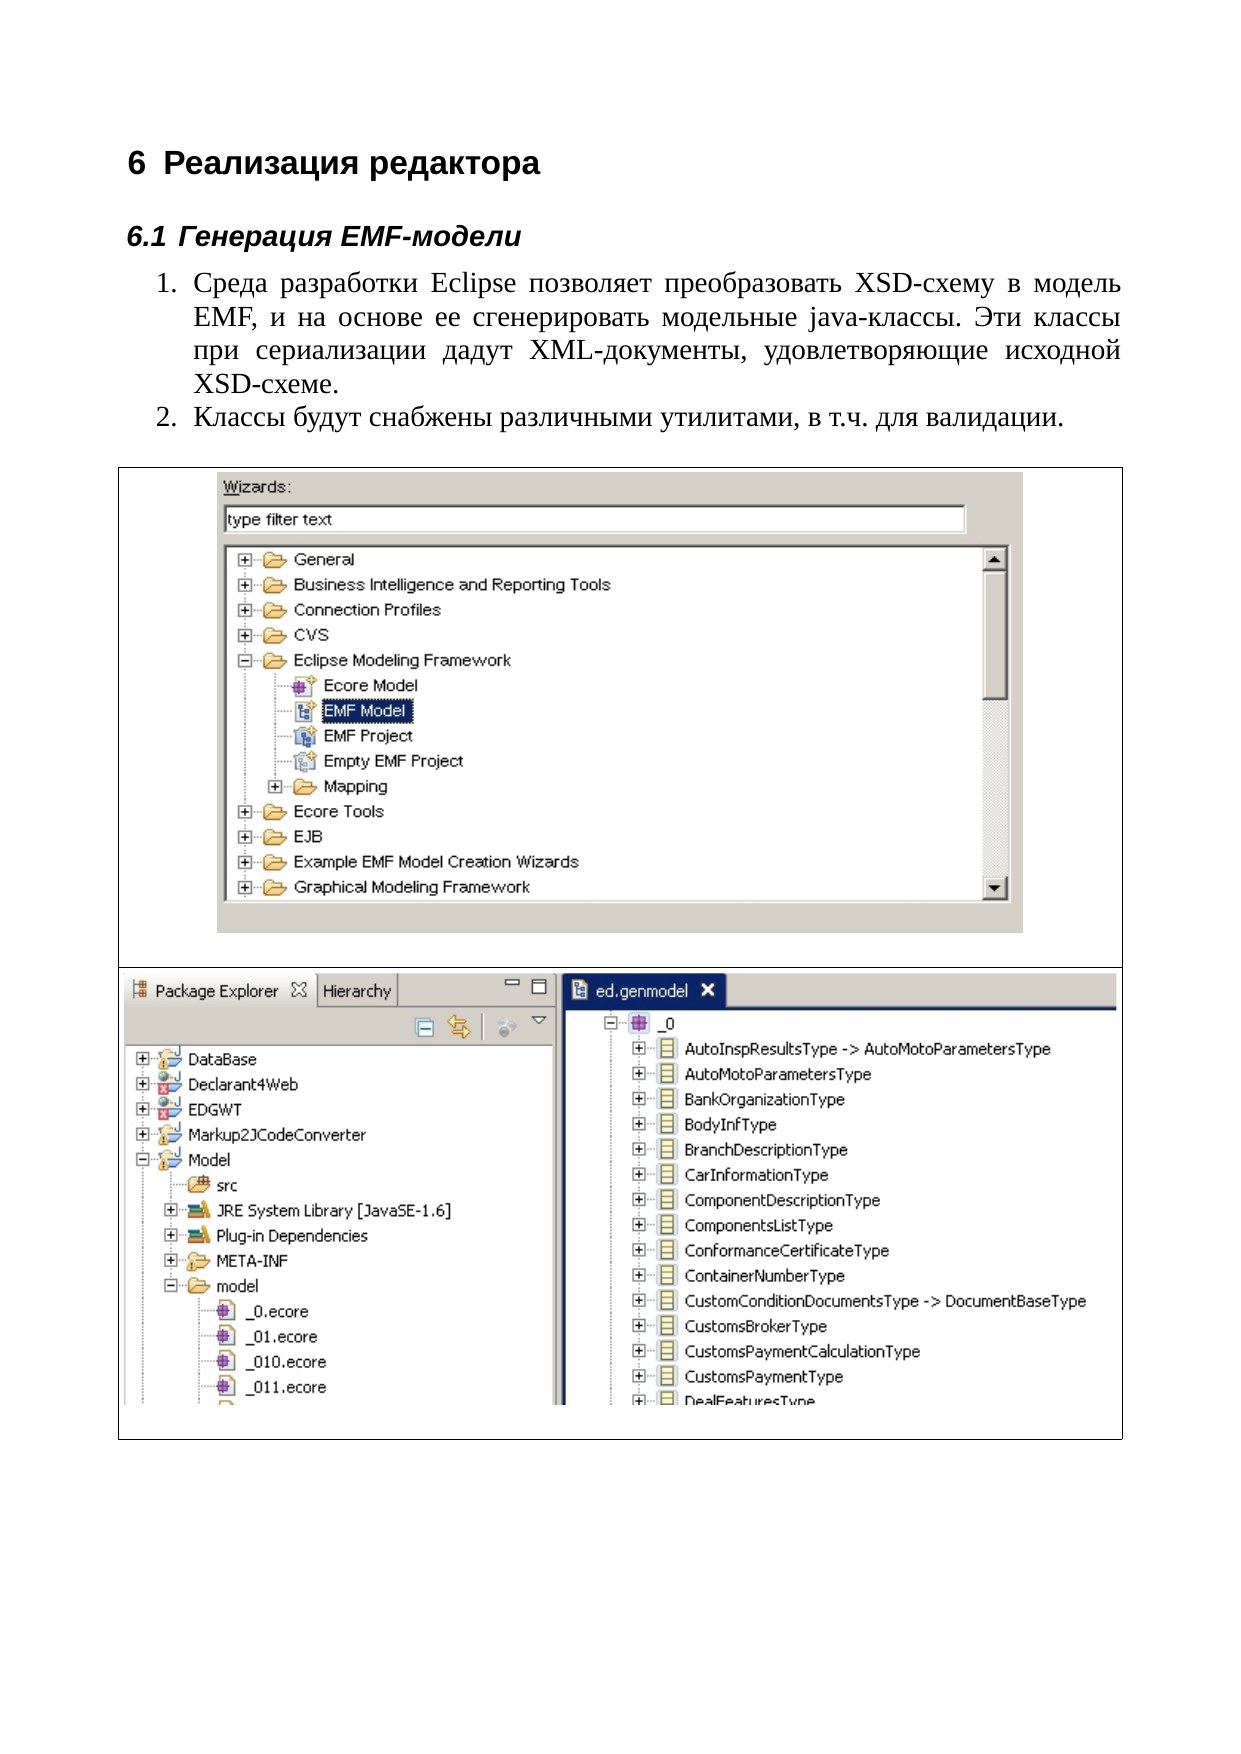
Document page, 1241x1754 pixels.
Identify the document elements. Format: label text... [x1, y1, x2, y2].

subtitle Генерация EMF-модели [118, 219, 1122, 253]
list Классы будут снабжены различными утилитами, в т.ч. для валидации. [156, 399, 1122, 433]
picture [123, 972, 1117, 1405]
subtitle Реализация редактора [118, 143, 1122, 182]
table_header [119, 468, 1122, 472]
picture [217, 472, 1024, 933]
table_cell [119, 968, 1122, 1439]
table_header [119, 473, 1122, 967]
list Среда разработки Eclipse позволяет преобразовать XSD-схему в модель EMF, и на основе ее сгенерировать модельные java-классы. Эти классы при сериализации дадут XML-документы, удовлетворяющие исходной XSD-схеме. [156, 265, 1122, 399]
